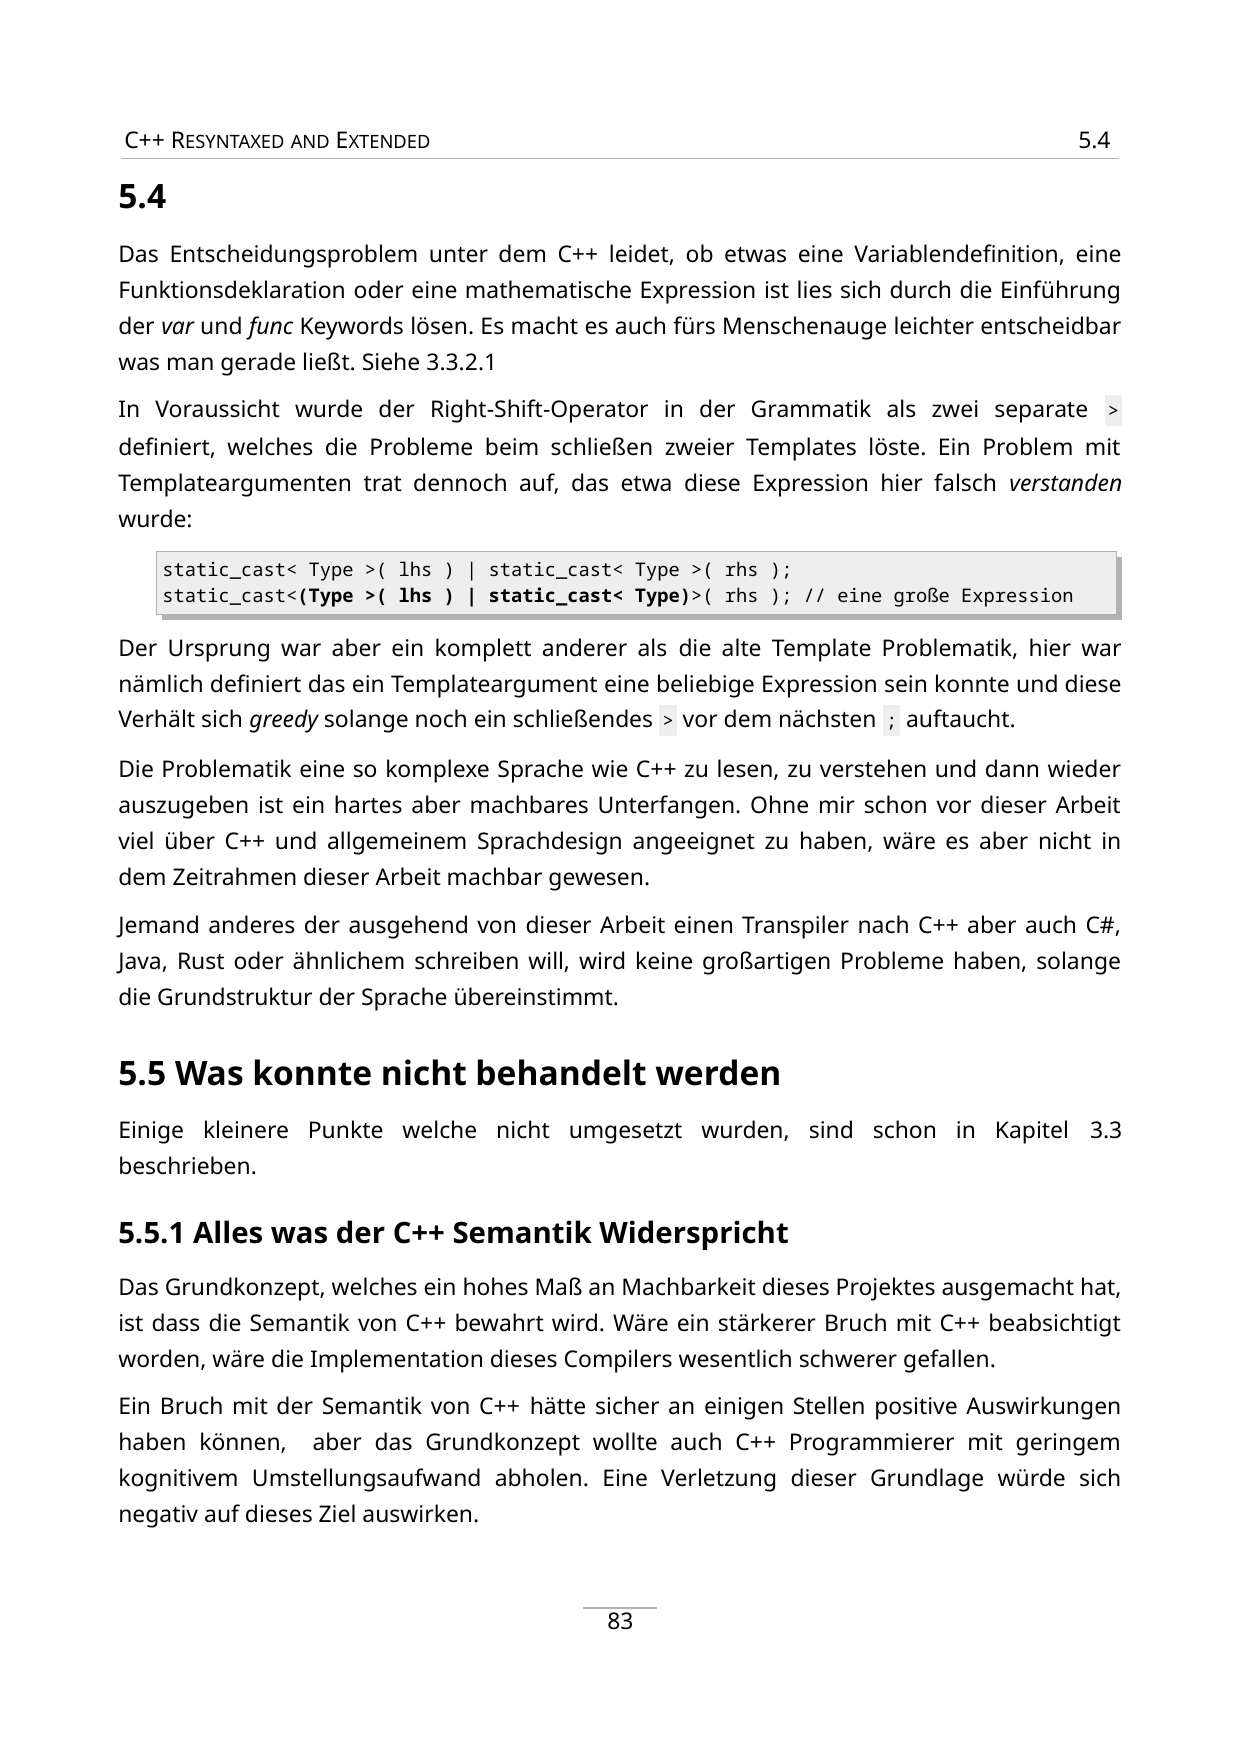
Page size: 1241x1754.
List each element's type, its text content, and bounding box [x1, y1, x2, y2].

subtitle Was konnte nicht behandelt werden [118, 1049, 1122, 1095]
text Jemand anderes der ausgehend von dieser Arbeit einen Transpiler nach C++ aber auch C#, Java, Rust oder ähnlichem schreiben will, wird keine großartigen Probleme haben, solange die Grundstruktur der Sprache übereinstimmt. [118, 909, 1122, 1012]
text static_cast< Type >( lhs ) | static_cast< Type >( rhs ); static_cast<(Type >( lhs ) | static_cast< Type)>( rhs ); // eine große Expression [157, 552, 1116, 614]
text Ein Bruch mit der Semantik von C++ hätte sicher an einigen Stellen positive Auswirkungen haben können, aber das Grundkonzept wollte auch C++ Programmierer mit geringem kognitivem Umstellungsaufwand abholen. Eine Verletzung dieser Grundlage würde sich negativ auf dieses Ziel auswirken. [118, 1390, 1122, 1529]
text Einige kleinere Punkte welche nicht umgesetzt wurden, sind schon in Kapitel 3.3 beschrieben. [118, 1114, 1122, 1181]
text In Voraussicht wurde der Right-Shift-Operator in der Grammatik als zwei separate > definiert, welches die Probleme beim schließen zweier Templates löste. Ein Problem mit Templateargumenten trat dennoch auf, das etwa diese Expression hier falsch verstanden wurde: [118, 393, 1122, 534]
text Der Ursprung war aber ein komplett anderer als die alte Template Problematik, hier war nämlich definiert das ein Templateargument eine beliebige Expression sein konnte und diese Verhält sich greedy solange noch ein schließendes > vor dem nächsten ; auftaucht. [118, 632, 1122, 736]
text Die Problematik eine so komplexe Sprache wie C++ zu lesen, zu verstehen und dann wieder auszugeben ist ein hartes aber machbares Unterfangen. Ohne mir schon vor dieser Arbeit viel über C++ und allgemeinem Sprachdesign angeeignet zu haben, wäre es aber nicht in dem Zeitrahmen dieser Arbeit machbar gewesen. [118, 753, 1122, 892]
text Das Grundkonzept, welches ein hohes Maß an Machbarkeit dieses Projektes ausgemacht hat, ist dass die Semantik von C++ bewahrt wird. Wäre ein stärkerer Bruch mit C++ beabsichtigt worden, wäre die Implementation dieses Compilers wesentlich schwerer gefallen. [118, 1271, 1122, 1374]
subtitle Alles was der C++ Semantik Widerspricht [118, 1212, 1122, 1252]
text Das Entscheidungsproblem unter dem C++ leidet, ob etwas eine Variablendefinition, eine Funktionsdeklaration oder eine mathematische Expression ist lies sich durch die Einführung der var und func Keywords lösen. Es macht es auch fürs Menschenauge leichter entscheidbar was man gerade ließt. Siehe 3.3.2.1 [118, 238, 1122, 377]
